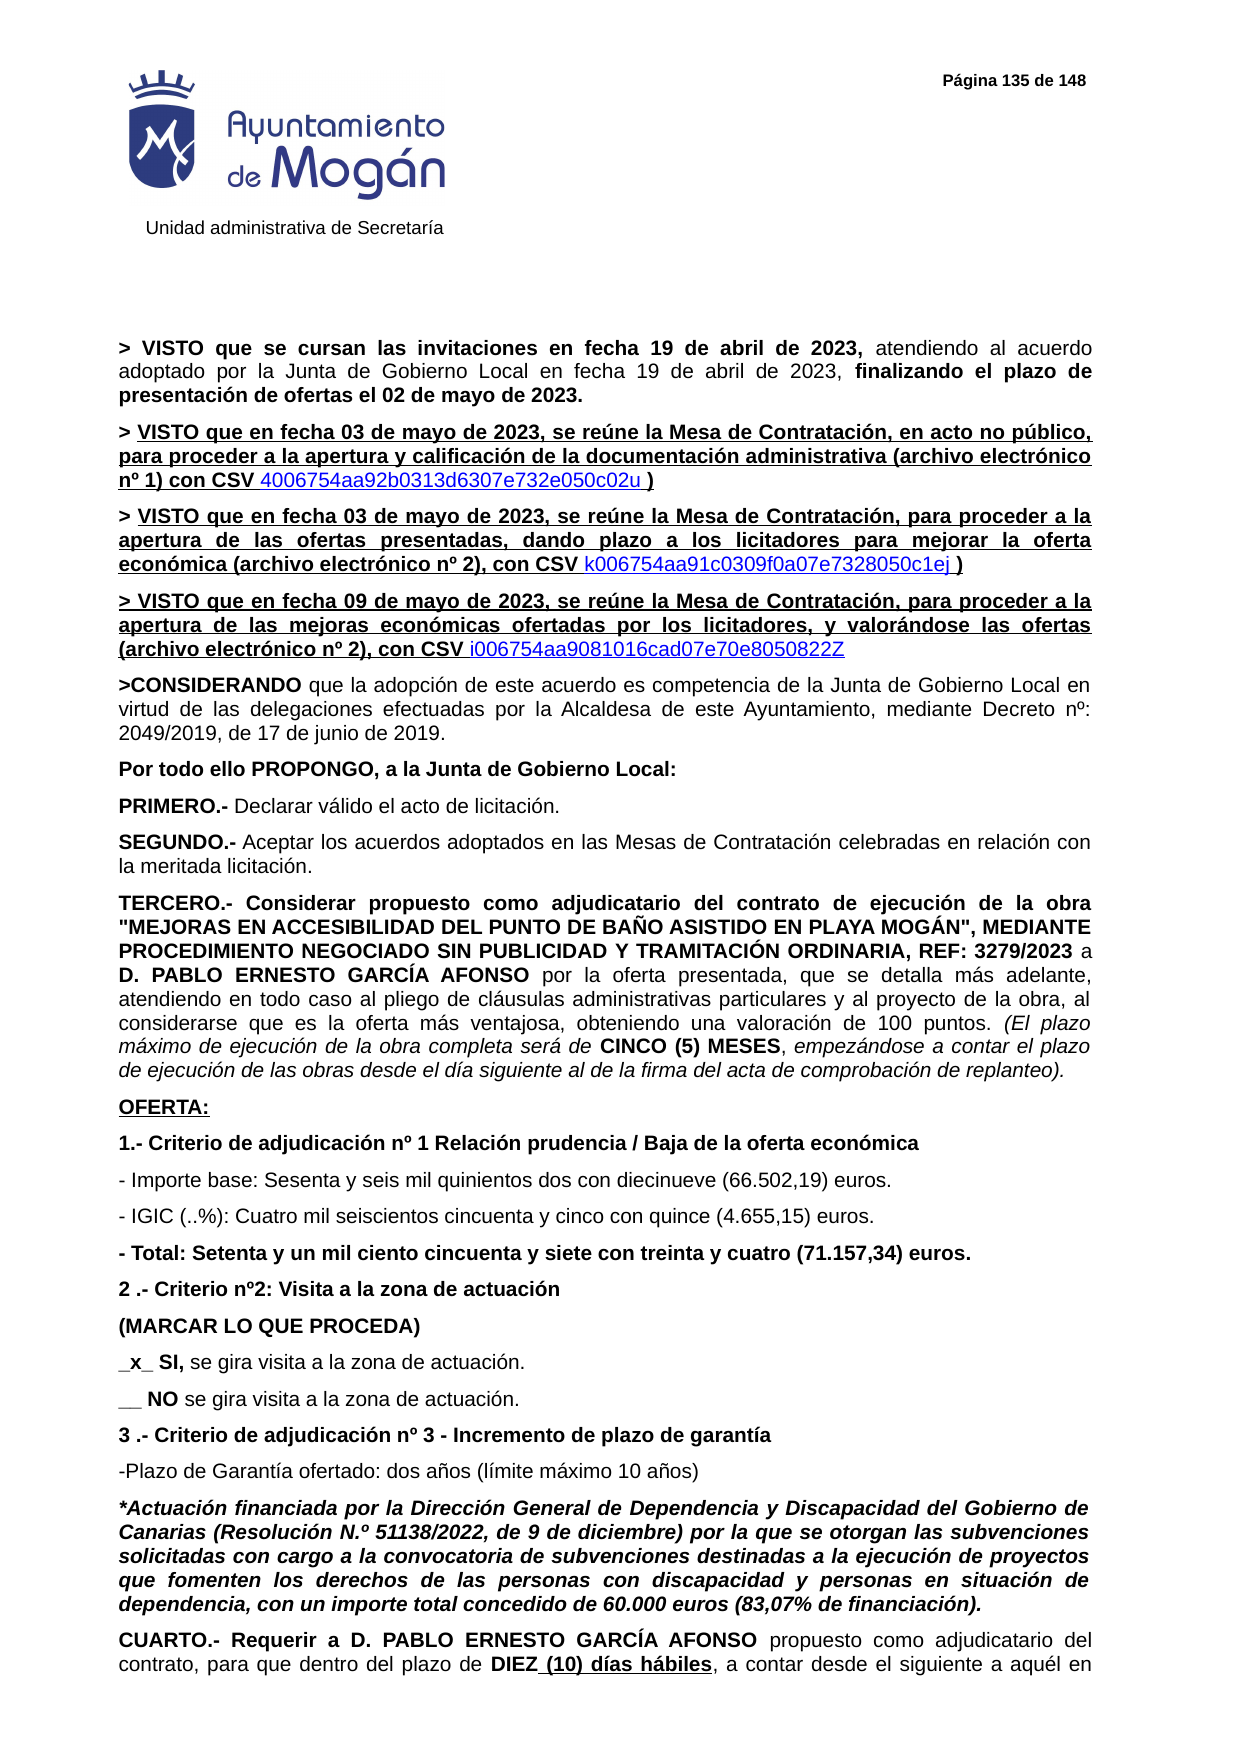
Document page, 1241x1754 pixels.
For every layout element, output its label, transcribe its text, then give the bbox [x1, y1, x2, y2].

text (archivo electrónico nº 2), con CSV i006754aa9081016cad07e70e8050822Z [118, 634, 1092, 660]
text PRIMERO.- Declarar válido el acto de licitación. [118, 794, 1092, 818]
text 3 .- Criterio de adjudicación nº 3 - Incremento de plazo de garantía [118, 1423, 1092, 1447]
text económica (archivo electrónico nº 2), con CSV k006754aa91c0309f0a07e7328050c1ej ) [118, 550, 1092, 576]
text > VISTO que en fecha 03 de mayo de 2023, se reúne la Mesa de Contratación, para proceder a la apertura de las ofertas presentadas, dando plazo a los licitadores para mejorar la oferta [118, 504, 1092, 549]
text CUARTO.- Requerir a D. PABLO ERNESTO GARCÍA AFONSO propuesto como adjudicatario del contrato, para que dentro del plazo de DIEZ (10) días hábiles, a contar desde el siguiente a aquél en [118, 1628, 1092, 1676]
text OFERTA: [118, 1095, 1092, 1119]
text - IGIC (..%): Cuatro mil seiscientos cincuenta y cinco con quince (4.655,15) euros. [118, 1204, 1092, 1228]
text (MARCAR LO QUE PROCEDA) [118, 1313, 1092, 1337]
text > VISTO que en fecha 09 de mayo de 2023, se reúne la Mesa de Contratación, para proceder a la [118, 588, 1092, 609]
text nº 1) con CSV 4006754aa92b0313d6307e732e050c02u ) [118, 466, 1092, 492]
text - Total: Setenta y un mil ciento cincuenta y siete con treinta y cuatro (71.157,34) euros. [118, 1241, 1092, 1264]
text > VISTO que en fecha 03 de mayo de 2023, se reúne la Mesa de Contratación, en acto no público, para proceder a la apertura y calificación de la documentación administrativa (archivo electrónico [118, 420, 1092, 465]
text _x_ SI, se gira visita a la zona de actuación. [118, 1350, 1092, 1374]
text 2 .- Criterio nº2: Visita a la zona de actuación [118, 1277, 1092, 1301]
text TERCERO.- Considerar propuesto como adjudicatario del contrato de ejecución de la obra "MEJORAS EN ACCESIBILIDAD DEL PUNTO DE BAÑO ASISTIDO EN PLAYA MOGÁN", MEDIANTE PROCEDIMIENTO NEGOCIADO SIN PUBLICIDAD Y TRAMITACIÓN ORDINARIA, REF: 3279/2023 a D. PABLO ERNESTO GARCÍA AFONSO por la oferta presentada, que se detalla más adelante, atendiendo en todo caso al pliego de cláusulas administrativas particulares y al proyecto de la obra, al considerarse que es la oferta más ventajosa, obteniendo una valoración de 100 puntos. (El plazo máximo de ejecución de la obra completa será de CINCO (5) MESES, empezándose a contar el plazo de ejecución de las obras desde el día siguiente al de la firma del acta de comprobación de replanteo). [118, 891, 1092, 1082]
text Por todo ello PROPONGO, a la Junta de Gobierno Local: [118, 757, 1092, 781]
text *Actuación financiada por la Dirección General de Dependencia y Discapacidad del Gobierno de Canarias (Resolución N.º 51138/2022, de 9 de diciembre) por la que se otorgan las subvenciones solicitadas con cargo a la convocatoria de subvenciones destinadas a la ejecución de proyectos que fomenten los derechos de las personas con discapacidad y personas en situación de dependencia, con un importe total concedido de 60.000 euros (83,07% de financiación). [118, 1496, 1092, 1616]
picture [128, 70, 445, 206]
text SEGUNDO.- Aceptar los acuerdos adoptados en las Mesas de Contratación celebradas en relación con la meritada licitación. [118, 830, 1092, 878]
text -Plazo de Garantía ofertado: dos años (límite máximo 10 años) [118, 1459, 1092, 1483]
text >CONSIDERANDO que la adopción de este acuerdo es competencia de la Junta de Gobierno Local en virtud de las delegaciones efectuadas por la Alcaldesa de este Ayuntamiento, mediante Decreto nº: 2049/2019, de 17 de junio de 2019. [118, 673, 1092, 745]
text - Importe base: Sesenta y seis mil quinientos dos con diecinueve (66.502,19) euros. [118, 1168, 1092, 1192]
text > VISTO que se cursan las invitaciones en fecha 19 de abril de 2023, atendiendo al acuerdo adoptado por la Junta de Gobierno Local en fecha 19 de abril de 2023, finalizando el plazo de presentación de ofertas el 02 de mayo de 2023. [118, 335, 1092, 407]
text apertura de las mejoras económicas ofertadas por los licitadores, y valorándose las ofertas [118, 610, 1092, 633]
text 1.- Criterio de adjudicación nº 1 Relación prudencia / Baja de la oferta económica [118, 1131, 1092, 1155]
text __ NO se gira visita a la zona de actuación. [118, 1386, 1092, 1410]
